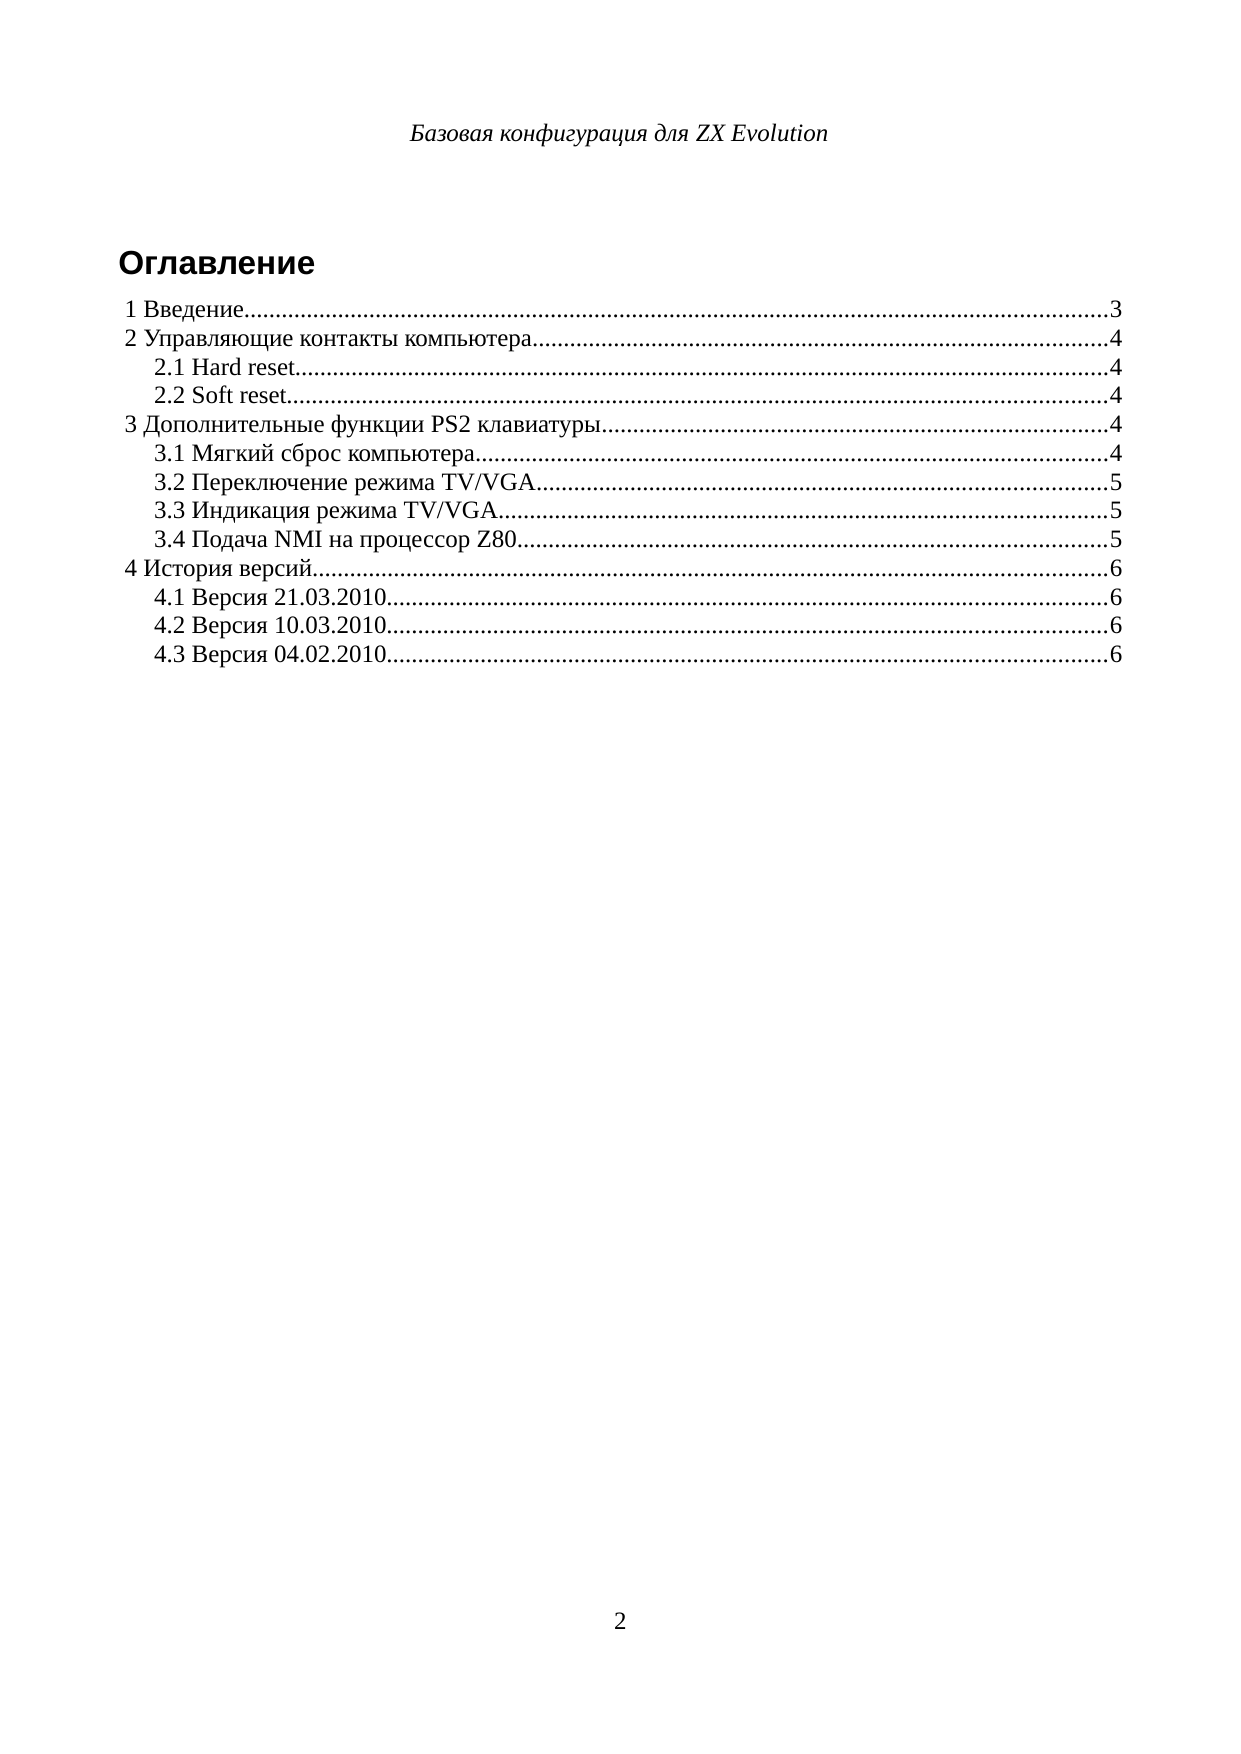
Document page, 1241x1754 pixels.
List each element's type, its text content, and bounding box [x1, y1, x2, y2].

text 2.1 Hard reset 4 [148, 352, 1122, 381]
text 3.1 Мягкий сброс компьютера 4 [148, 438, 1122, 467]
text 3.2 Переключение режима TV/VGA 5 [148, 467, 1122, 496]
text 2.2 Soft reset 4 [148, 381, 1122, 409]
subtitle Оглавление [118, 243, 1122, 282]
text 4.2 Версия 10.03.2010 6 [148, 611, 1122, 639]
text 3.3 Индикация режима TV/VGA 5 [148, 496, 1122, 524]
text 3 Дополнительные функции PS2 клавиатуры 4 [118, 409, 1122, 438]
text 4.1 Версия 21.03.2010 6 [148, 582, 1122, 611]
text 4 История версий 6 [118, 553, 1122, 582]
text 1 Введение 3 [118, 294, 1122, 323]
text 3.4 Подача NMI на процессор Z80 5 [148, 524, 1122, 553]
text 2 Управляющие контакты компьютера 4 [118, 323, 1122, 352]
text 4.3 Версия 04.02.2010 6 [148, 639, 1122, 668]
